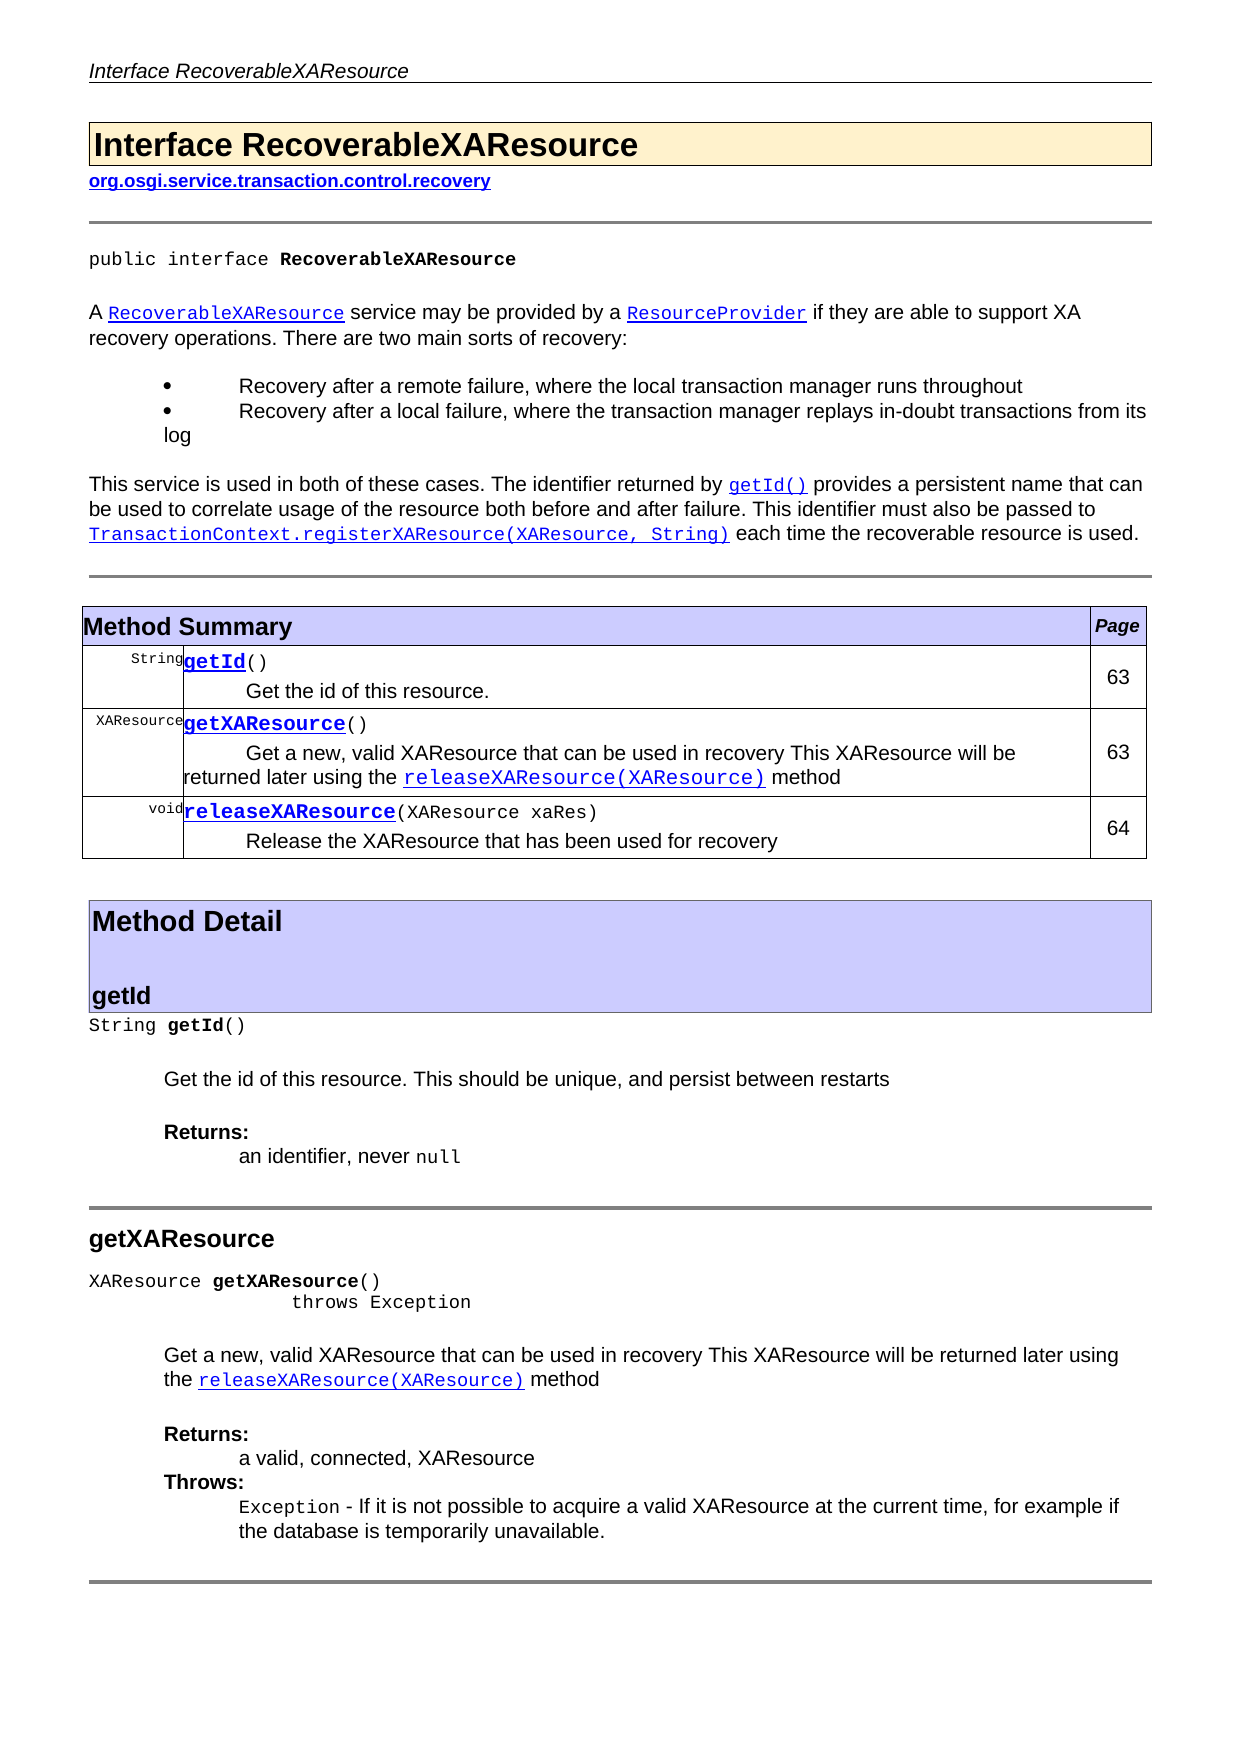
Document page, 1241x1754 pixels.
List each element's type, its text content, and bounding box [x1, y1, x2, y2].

text String getId() [88, 1016, 1152, 1037]
subtitle Method Detail [90, 901, 1151, 937]
text Exception - If it is not possible to acquire a valid XAResource at the current time, for example if the database is temporarily unavailable. [238, 1493, 1152, 1543]
text an identifier, never null [238, 1143, 1152, 1169]
table_cell getId() Get the id of this resource. [184, 646, 1090, 707]
table_cell releaseXAResource(XAResource xaRes) Release the XAResource that has been used for recovery [184, 797, 1090, 858]
table_cell 62 [1091, 709, 1146, 796]
text public interface RecoverableXAResource [88, 250, 1152, 271]
table_cell 62 [1091, 646, 1146, 707]
text org.osgi.service.transaction.control.recovery [88, 170, 1152, 191]
table_cell XAResource [83, 709, 183, 796]
table_cell void [83, 797, 183, 858]
list Recovery after a remote failure, where the local transaction manager runs throughout [163, 374, 1152, 398]
list Recovery after a local failure, where the transaction manager replays in-doubt transactions from its log [163, 398, 1152, 446]
table_cell getXAResource() Get a new, valid XAResource that can be used in recovery This XAResource will be returned later using the releaseXAResource(XAResource) method [184, 709, 1090, 796]
text Get the id of this resource. This should be unique, and persist between restarts [163, 1066, 1152, 1090]
text This service is used in both of these cases. The identifier returned by getId() provides a persistent name that can be used to correlate usage of the resource both before and after failure. This identifier must also be passed to TransactionContext.registerXAResource(XAResource, String) each time the recoverable resource is used. [88, 471, 1152, 546]
text Returns: [163, 1119, 1152, 1143]
subtitle Interface RecoverableXAResource [90, 123, 1151, 165]
text Returns: [163, 1422, 1152, 1446]
table_cell 63 [1091, 797, 1146, 858]
subtitle getId [90, 978, 1151, 1012]
table_header Method Summary [83, 607, 1090, 645]
table_header Page [1091, 607, 1146, 645]
text XAResource getXAResource() throws Exception [88, 1272, 1152, 1314]
table_cell String [83, 646, 183, 707]
text Get a new, valid XAResource that can be used in recovery This XAResource will be returned later using the releaseXAResource(XAResource) method [163, 1343, 1152, 1392]
text A RecoverableXAResource service may be provided by a ResourceProvider if they are able to support XA recovery operations. There are two main sorts of recovery: [88, 300, 1152, 349]
text Throws: [163, 1469, 1152, 1493]
text a valid, connected, XAResource [238, 1446, 1152, 1469]
